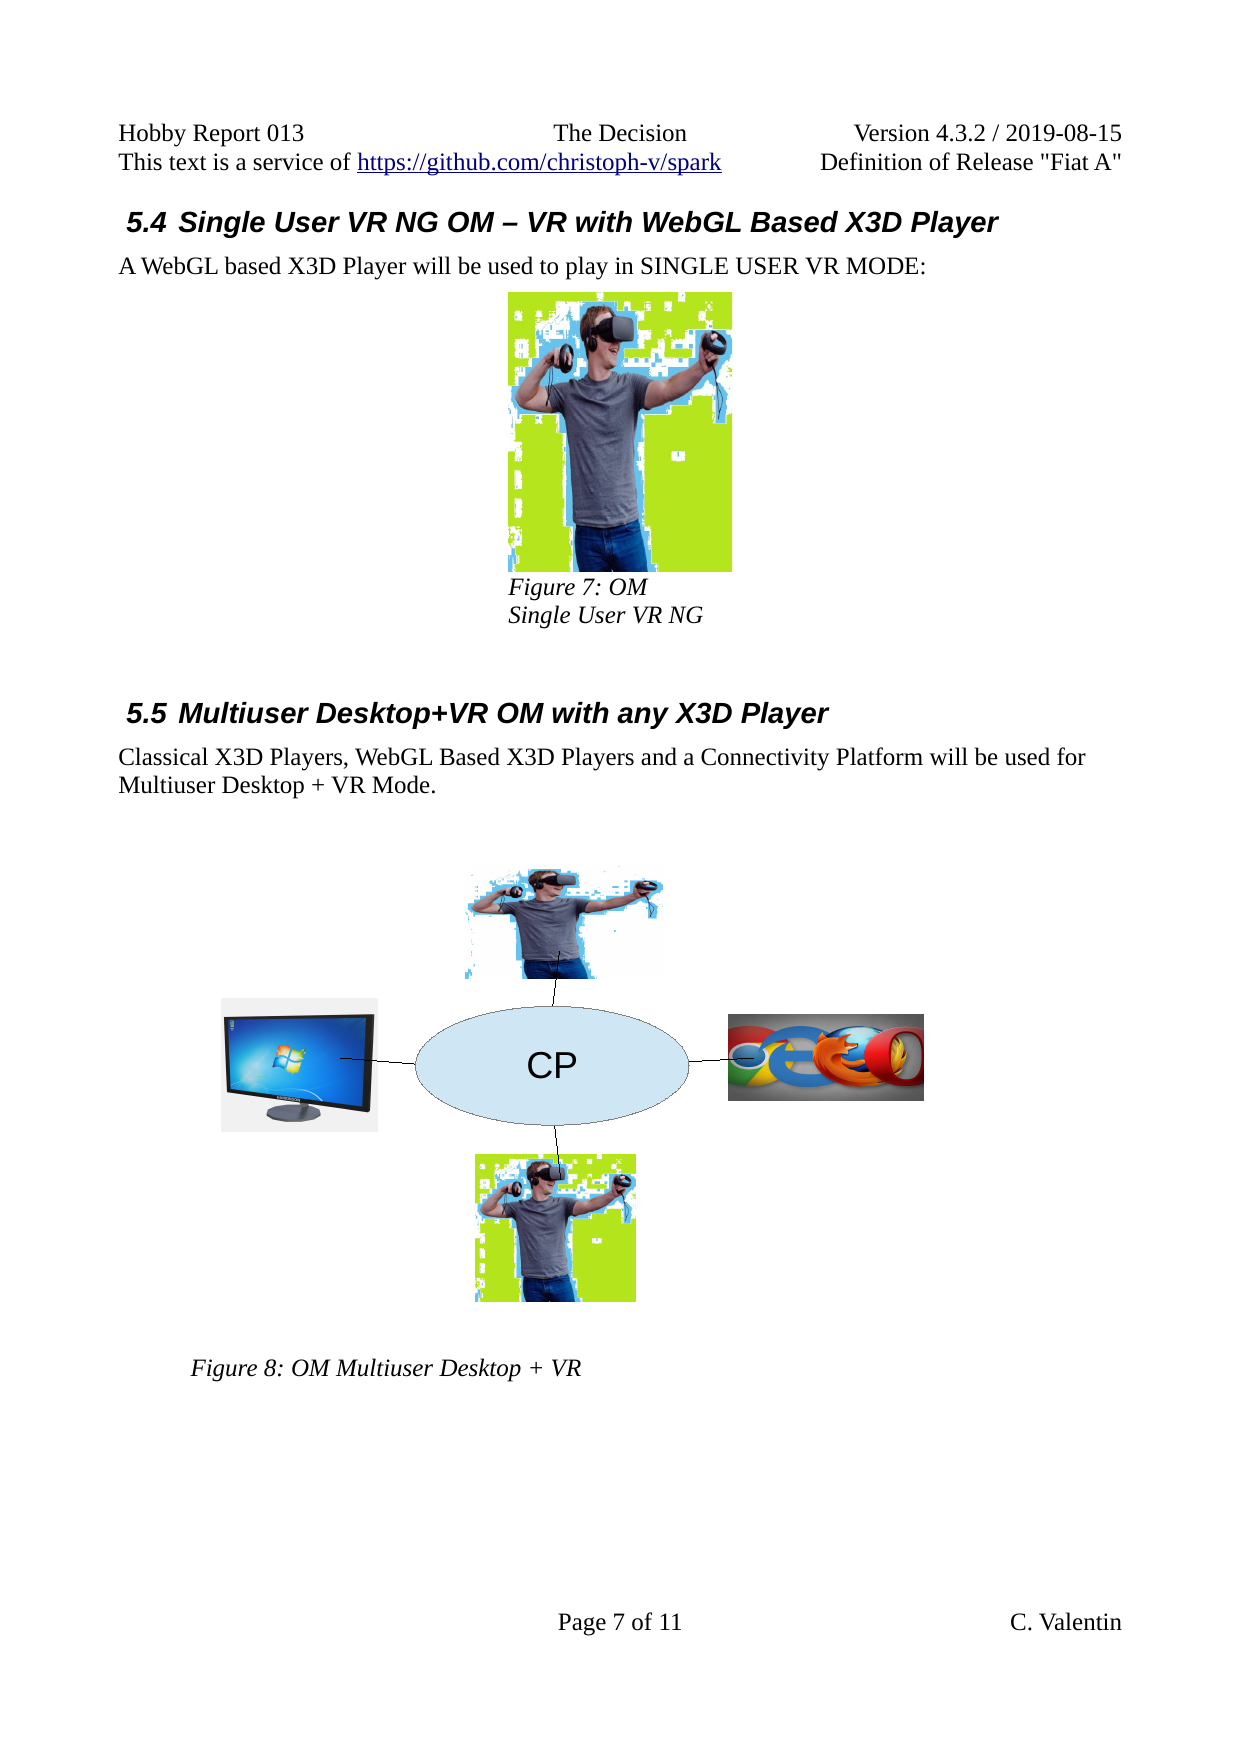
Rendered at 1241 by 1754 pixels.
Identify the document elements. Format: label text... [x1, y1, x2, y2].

picture [508, 292, 733, 572]
text Figure 7: OM Single User VR NG [508, 572, 732, 629]
subtitle Single User VR NG OM – VR with WebGL Based X3D Player [118, 205, 1122, 239]
text A WebGL based X3D Player will be used to play in SINGLE USER VR MODE: [118, 251, 1122, 280]
text Figure 8: OM Multiuser Desktop + VR [190, 859, 984, 1382]
text Classical X3D Players, WebGL Based X3D Players and a Connectivity Platform will be used for Multiuser Desktop + VR Mode. [118, 742, 1122, 799]
subtitle Multiuser Desktop+VR OM with any X3D Player [118, 696, 1122, 729]
